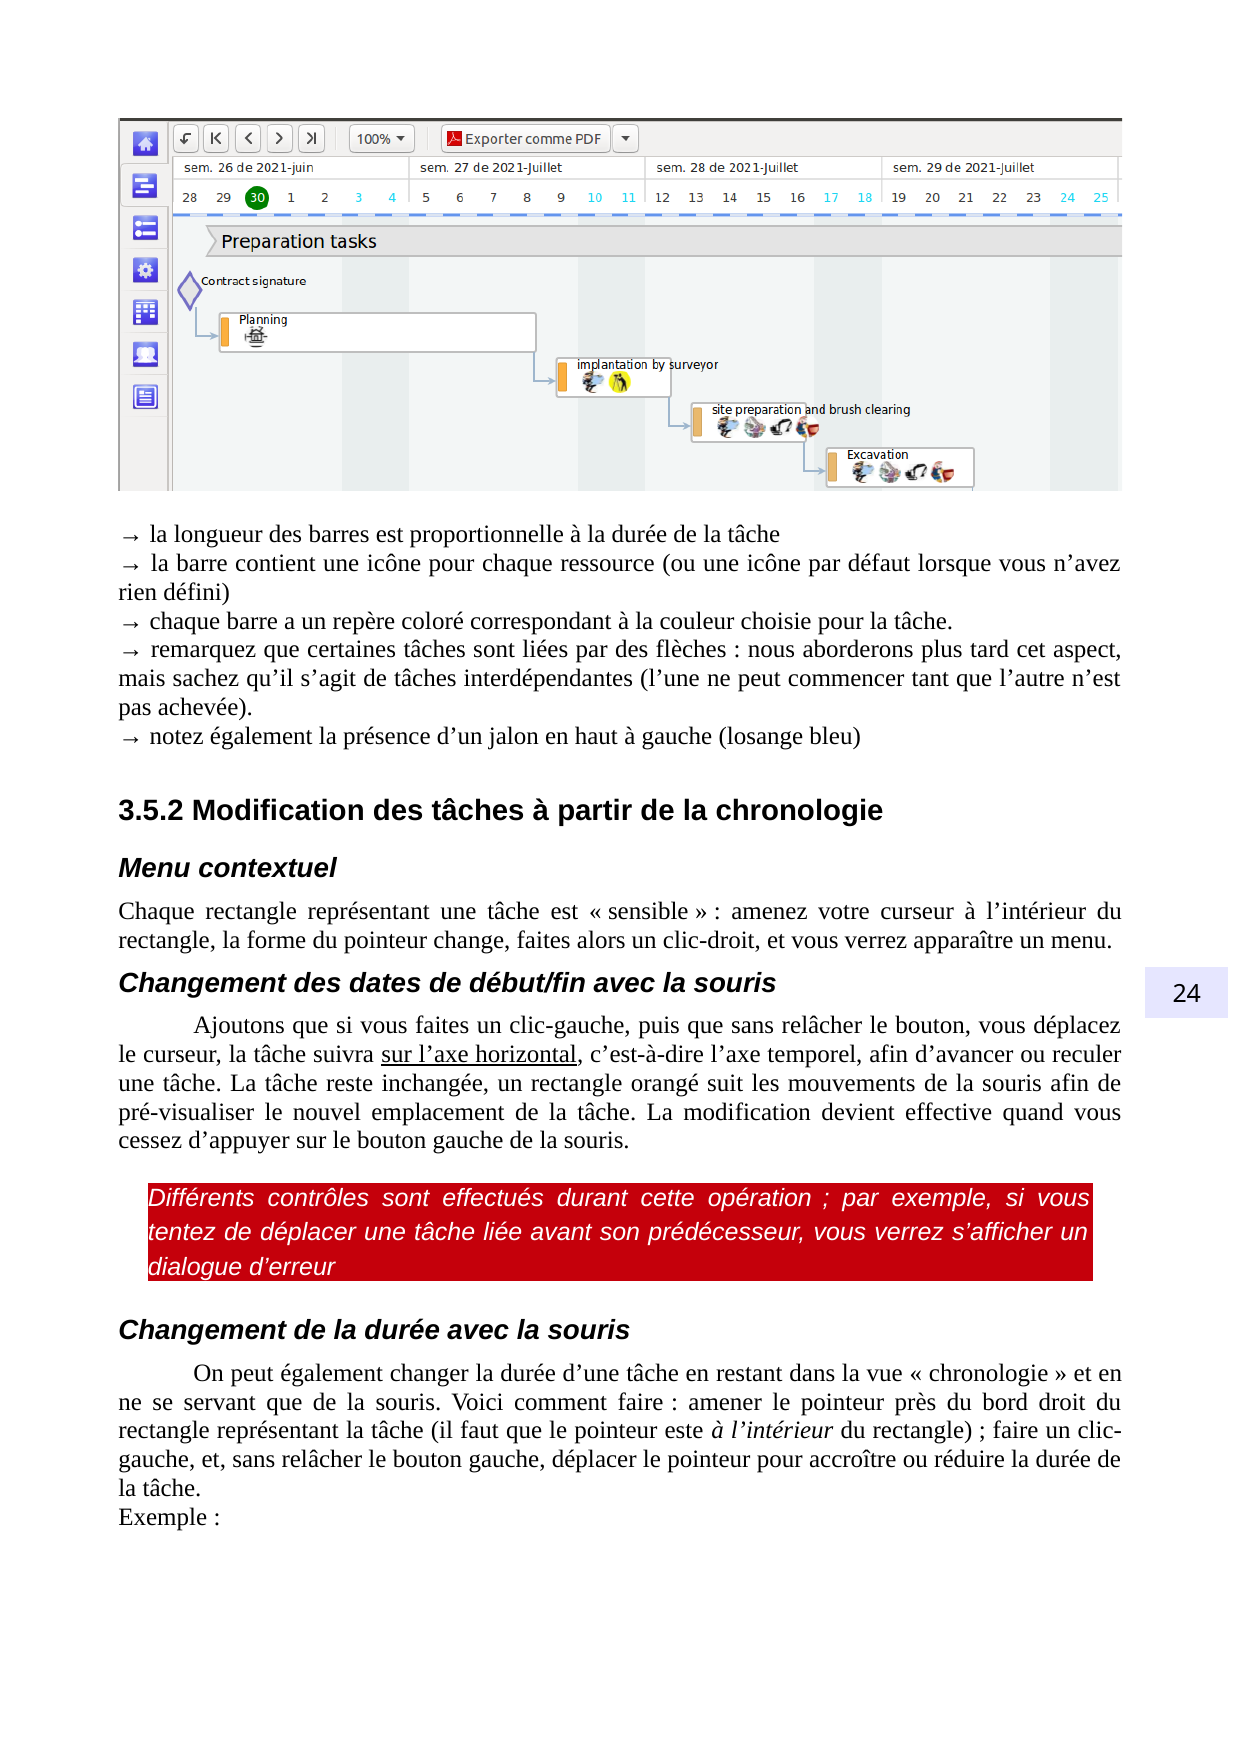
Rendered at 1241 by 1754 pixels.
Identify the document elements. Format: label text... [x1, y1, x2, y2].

text Différents contrôles sont effectués durant cette opération ; par exemple, si vous tentez de déplacer une tâche liée avant son prédécesseur, vous verrez s’afficher un dialogue d’erreur [148, 1183, 1093, 1281]
subtitle Menu contextuel [118, 852, 1122, 883]
text → remarquez que certaines tâches sont liées par des flèches : nous aborderons plus tard cet aspect, mais sachez qu’il s’agit de tâches interdépendantes (l’une ne peut commencer tant que l’autre n’est pas achevée). [118, 634, 1122, 721]
text Ajoutons que si vous faites un clic-gauche, puis que sans relâcher le bouton, vous déplacez le curseur, la tâche suivra sur l’axe horizontal, c’est-à-dire l’axe temporel, afin d’avancer ou reculer une tâche. La tâche reste inchangée, un rectangle orangé suit les mouvements de la souris afin de pré-visualiser le nouvel emplacement de la tâche. La modification devient effective quand vous cessez d’appuyer sur le bouton gauche de la souris. [118, 1010, 1122, 1154]
subtitle Changement des dates de début/fin avec la souris [118, 966, 1122, 998]
picture [118, 118, 1123, 491]
text Exemple : [118, 1502, 1122, 1530]
subtitle 3.5.2 Modification des tâches à partir de la chronologie [118, 793, 1122, 827]
text On peut également changer la durée d’une tâche en restant dans la vue « chronologie » et en ne se servant que de la souris. Voici comment faire : amener le pointeur près du bord droit du rectangle représentant la tâche (il faut que le pointeur este à l’intérieur du rectangle) ; faire un clic-gauche, et, sans relâcher le bouton gauche, déplacer le pointeur pour accroître ou réduire la durée de la tâche. [118, 1358, 1122, 1502]
text → la longueur des barres est proportionnelle à la durée de la tâche [118, 519, 1122, 548]
text → chaque barre a un repère coloré correspondant à la couleur choisie pour la tâche. [118, 606, 1122, 634]
text → la barre contient une icône pour chaque ressource (ou une icône par défaut lorsque vous n’avez rien défini) [118, 548, 1122, 606]
subtitle Changement de la durée avec la souris [118, 1313, 1122, 1345]
text → notez également la présence d’un jalon en haut à gauche (losange bleu) [118, 721, 1122, 749]
text Chaque rectangle représentant une tâche est « sensible » : amenez votre curseur à l’intérieur du rectangle, la forme du pointeur change, faites alors un clic-droit, et vous verrez apparaître un menu. [118, 896, 1122, 953]
